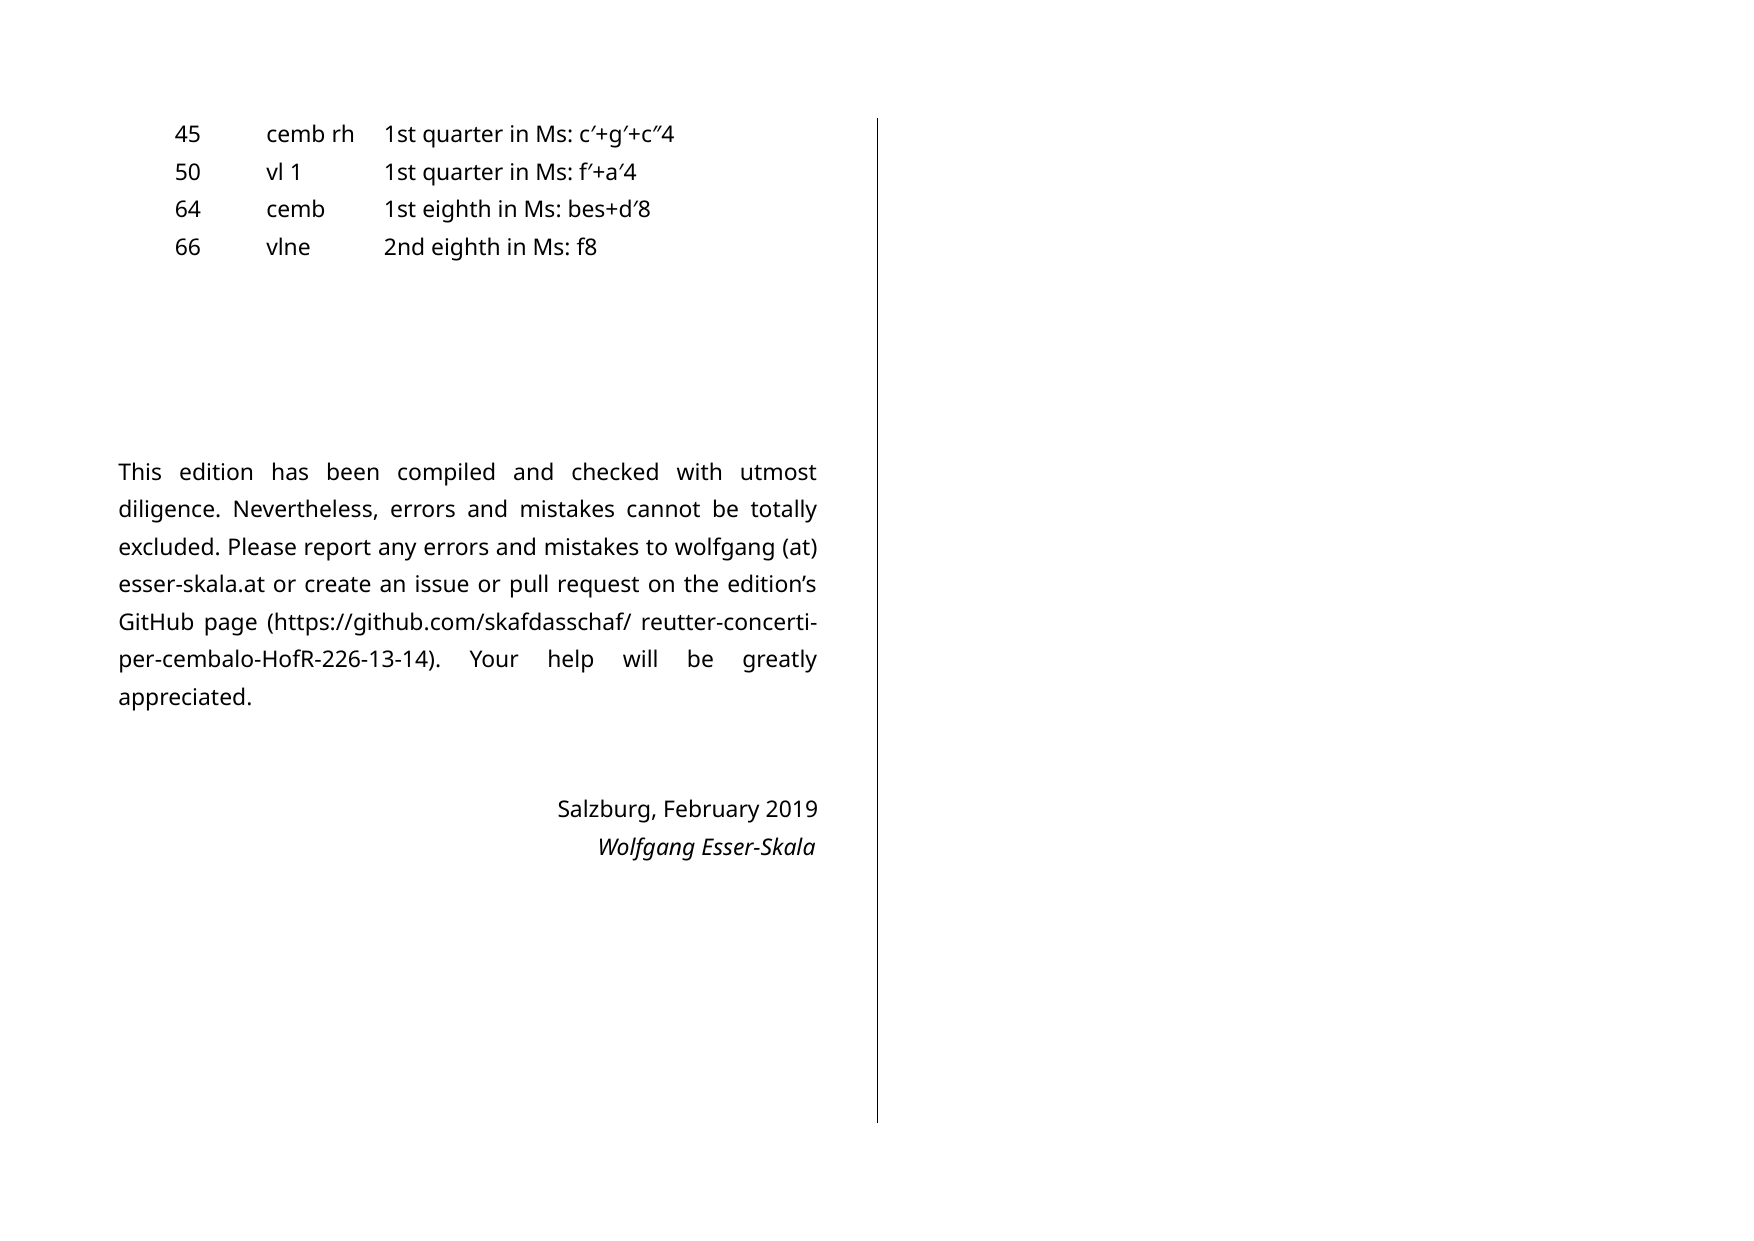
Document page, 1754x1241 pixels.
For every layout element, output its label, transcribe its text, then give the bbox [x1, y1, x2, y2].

text This edition has been compiled and checked with utmost diligence. Nevertheless, errors and mistakes cannot be totally excluded. Please report any errors and mistakes to wolfgang (at) esser-skala.at or create an issue or pull request on the edition’s GitHub page (https://github.com/skafdasschaf/ reutter-concerti-per-cembalo-HofR-226-13-14). Your help will be greatly appreciated. [118, 456, 818, 712]
text 45 cemb rh 1st quarter in Ms: c′+g′+c″4 50 vl 1 1st quarter in Ms: f′+a′4 64 cemb 1st eighth in Ms: bes+d′8 66 vlne 2nd eighth in Ms: f8 [118, 118, 818, 449]
text Salzburg, February 2019 Wolfgang Esser-Skala [118, 793, 818, 862]
